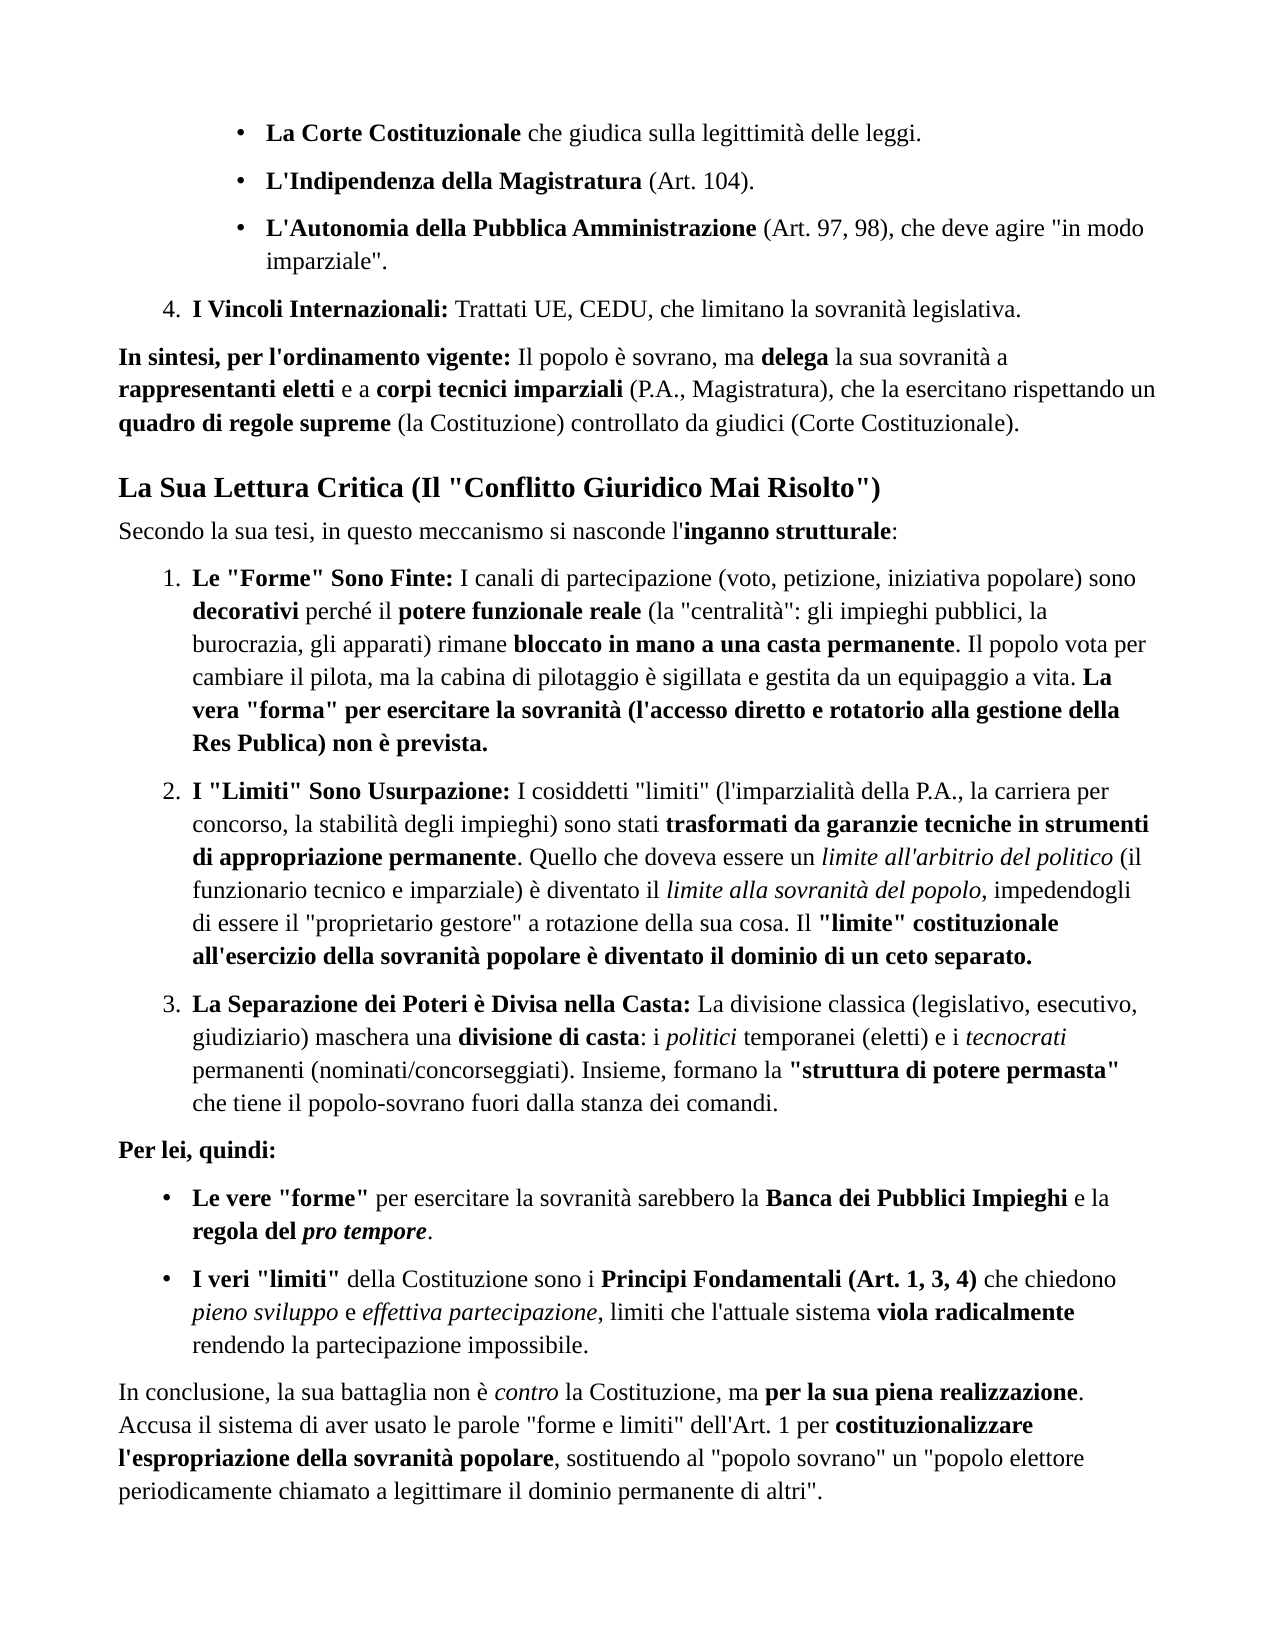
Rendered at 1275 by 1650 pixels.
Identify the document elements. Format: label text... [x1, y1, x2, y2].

list Le "Forme" Sono Finte: I canali di partecipazione (voto, petizione, iniziativa popolare) sono decorativi perché il potere funzionale reale (la "centralità": gli impieghi pubblici, la burocrazia, gli apparati) rimane bloccato in mano a una casta permanente. Il popolo vota per cambiare il pilota, ma la cabina di pilotaggio è sigillata e gestita da un equipaggio a vita. La vera "forma" per esercitare la sovranità (l'accesso diretto e rotatorio alla gestione della Res Publica) non è prevista. [162, 563, 1157, 757]
text Per lei, quindi: [118, 1136, 1157, 1164]
list La Corte Costituzionale che giudica sulla legittimità delle leggi. [236, 118, 1157, 147]
list L'Indipendenza della Magistratura (Art. 104). [236, 166, 1157, 194]
list Le vere "forme" per esercitare la sovranità sarebbero la Banca dei Pubblici Impieghi e la regola del pro tempore. [162, 1183, 1157, 1245]
list I veri "limiti" della Costituzione sono i Principi Fondamentali (Art. 1, 3, 4) che chiedono pieno sviluppo e effettiva partecipazione, limiti che l'attuale sistema viola radicalmente rendendo la partecipazione impossibile. [162, 1264, 1157, 1358]
list I "Limiti" Sono Usurpazione: I cosiddetti "limiti" (l'imparzialità della P.A., la carriera per concorso, la stabilità degli impieghi) sono stati trasformati da garanzie tecniche in strumenti di appropriazione permanente. Quello che doveva essere un limite all'arbitrio del politico (il funzionario tecnico e imparziale) è diventato il limite alla sovranità del popolo, impedendogli di essere il "proprietario gestore" a rotazione della sua cosa. Il "limite" costituzionale all'esercizio della sovranità popolare è diventato il dominio di un ceto separato. [162, 776, 1157, 970]
subtitle La Sua Lettura Critica (Il "Conflitto Giuridico Mai Risolto") [118, 470, 1157, 503]
list I Vincoli Internazionali: Trattati UE, CEDU, che limitano la sovranità legislativa. [162, 294, 1157, 323]
text In sintesi, per l'ordinamento vigente: Il popolo è sovrano, ma delega la sua sovranità a rappresentanti eletti e a corpi tecnici imparziali (P.A., Magistratura), che la esercitano rispettando un quadro di regole supreme (la Costituzione) controllato da giudici (Corte Costituzionale). [118, 342, 1157, 436]
list La Separazione dei Poteri è Divisa nella Casta: La divisione classica (legislativo, esecutivo, giudiziario) maschera una divisione di casta: i politici temporanei (eletti) e i tecnocrati permanenti (nominati/concorseggiati). Insieme, formano la "struttura di potere permasta" che tiene il popolo-sovrano fuori dalla stanza dei comandi. [162, 989, 1157, 1117]
list L'Autonomia della Pubblica Amministrazione (Art. 97, 98), che deve agire "in modo imparziale". [236, 213, 1157, 275]
text In conclusione, la sua battaglia non è contro la Costituzione, ma per la sua piena realizzazione. Accusa il sistema di aver usato le parole "forme e limiti" dell'Art. 1 per costituzionalizzare l'espropriazione della sovranità popolare, sostituendo al "popolo sovrano" un "popolo elettore periodicamente chiamato a legittimare il dominio permanente di altri". [118, 1377, 1157, 1505]
text Secondo la sua tesi, in questo meccanismo si nasconde l'inganno strutturale: [118, 516, 1157, 544]
